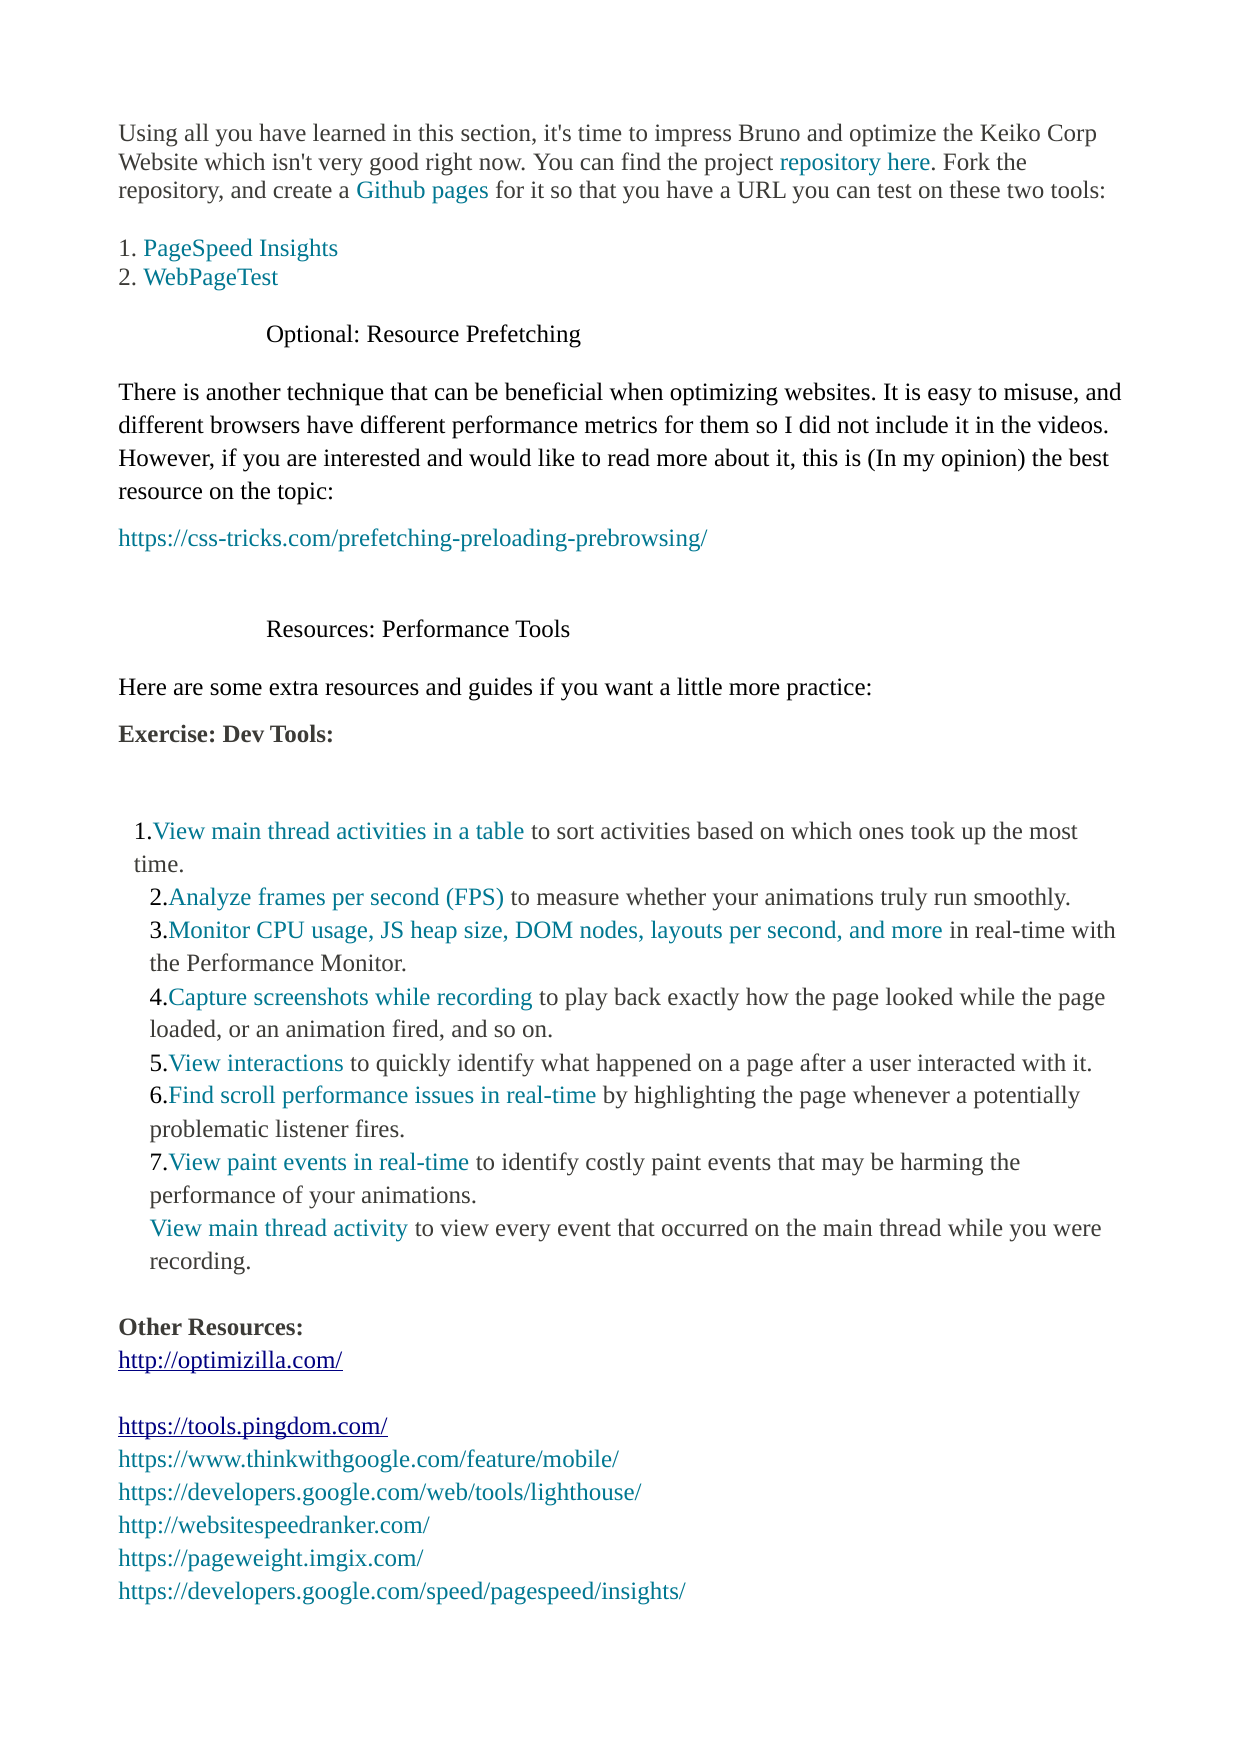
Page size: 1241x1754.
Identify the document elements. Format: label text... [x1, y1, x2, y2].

text Other Resources: [118, 1279, 1122, 1341]
text https://developers.google.com/speed/pagespeed/insights/ [118, 1576, 1122, 1605]
text There is another technique that can be beneficial when optimizing websites. It is easy to misuse, and different browsers have different performance metrics for them so I did not include it in the videos. However, if you are interested and would like to read more about it, this is (In my opinion) the best resource on the topic: [118, 377, 1122, 505]
list Capture screenshots while recording to play back exactly how the page looked while the page loaded, or an animation fired, and so on. [134, 982, 1122, 1043]
text https://developers.google.com/web/tools/lighthouse/ [118, 1477, 1122, 1506]
text http://websitespeedranker.com/ [118, 1510, 1122, 1539]
text https://www.thinkwithgoogle.com/feature/mobile/ [118, 1444, 1122, 1473]
text Using all you have learned in this section, it's time to impress Bruno and optimize the Keiko Corp Website which isn't very good right now. You can find the project repository here. Fork the repository, and create a Github pages for it so that you have a URL you can test on these two tools: 1. PageSpeed Insights 2. WebPageTest [118, 118, 1122, 291]
text Here are some extra resources and guides if you want a little more practice: [118, 672, 1122, 700]
list Monitor CPU usage, JS heap size, DOM nodes, layouts per second, and more in real-time with the Performance Monitor. [134, 916, 1122, 977]
text Optional: Resource Prefetching [118, 319, 1122, 348]
text https://pageweight.imgix.com/ [118, 1543, 1122, 1572]
text Exercise: Dev Tools: [118, 719, 1122, 748]
list View main thread activities in a table to sort activities based on which ones took up the most time. [118, 816, 1122, 878]
text Resources: Performance Tools [118, 614, 1122, 643]
list Analyze frames per second (FPS) to measure whether your animations truly run smoothly. [134, 882, 1122, 911]
list View paint events in real-time to identify costly paint events that may be harming the performance of your animations. View main thread activity to view every event that occurred on the main thread while you were recording. [134, 1147, 1122, 1274]
list View interactions to quickly identify what happened on a page after a user interacted with it. [134, 1048, 1122, 1076]
list Find scroll performance issues in real-time by highlighting the page whenever a potentially problematic listener fires. [134, 1081, 1122, 1142]
text https://css-tricks.com/prefetching-preloading-prebrowsing/ [118, 523, 1122, 552]
text http://optimizilla.com/ https://tools.pingdom.com/ [118, 1345, 1122, 1439]
